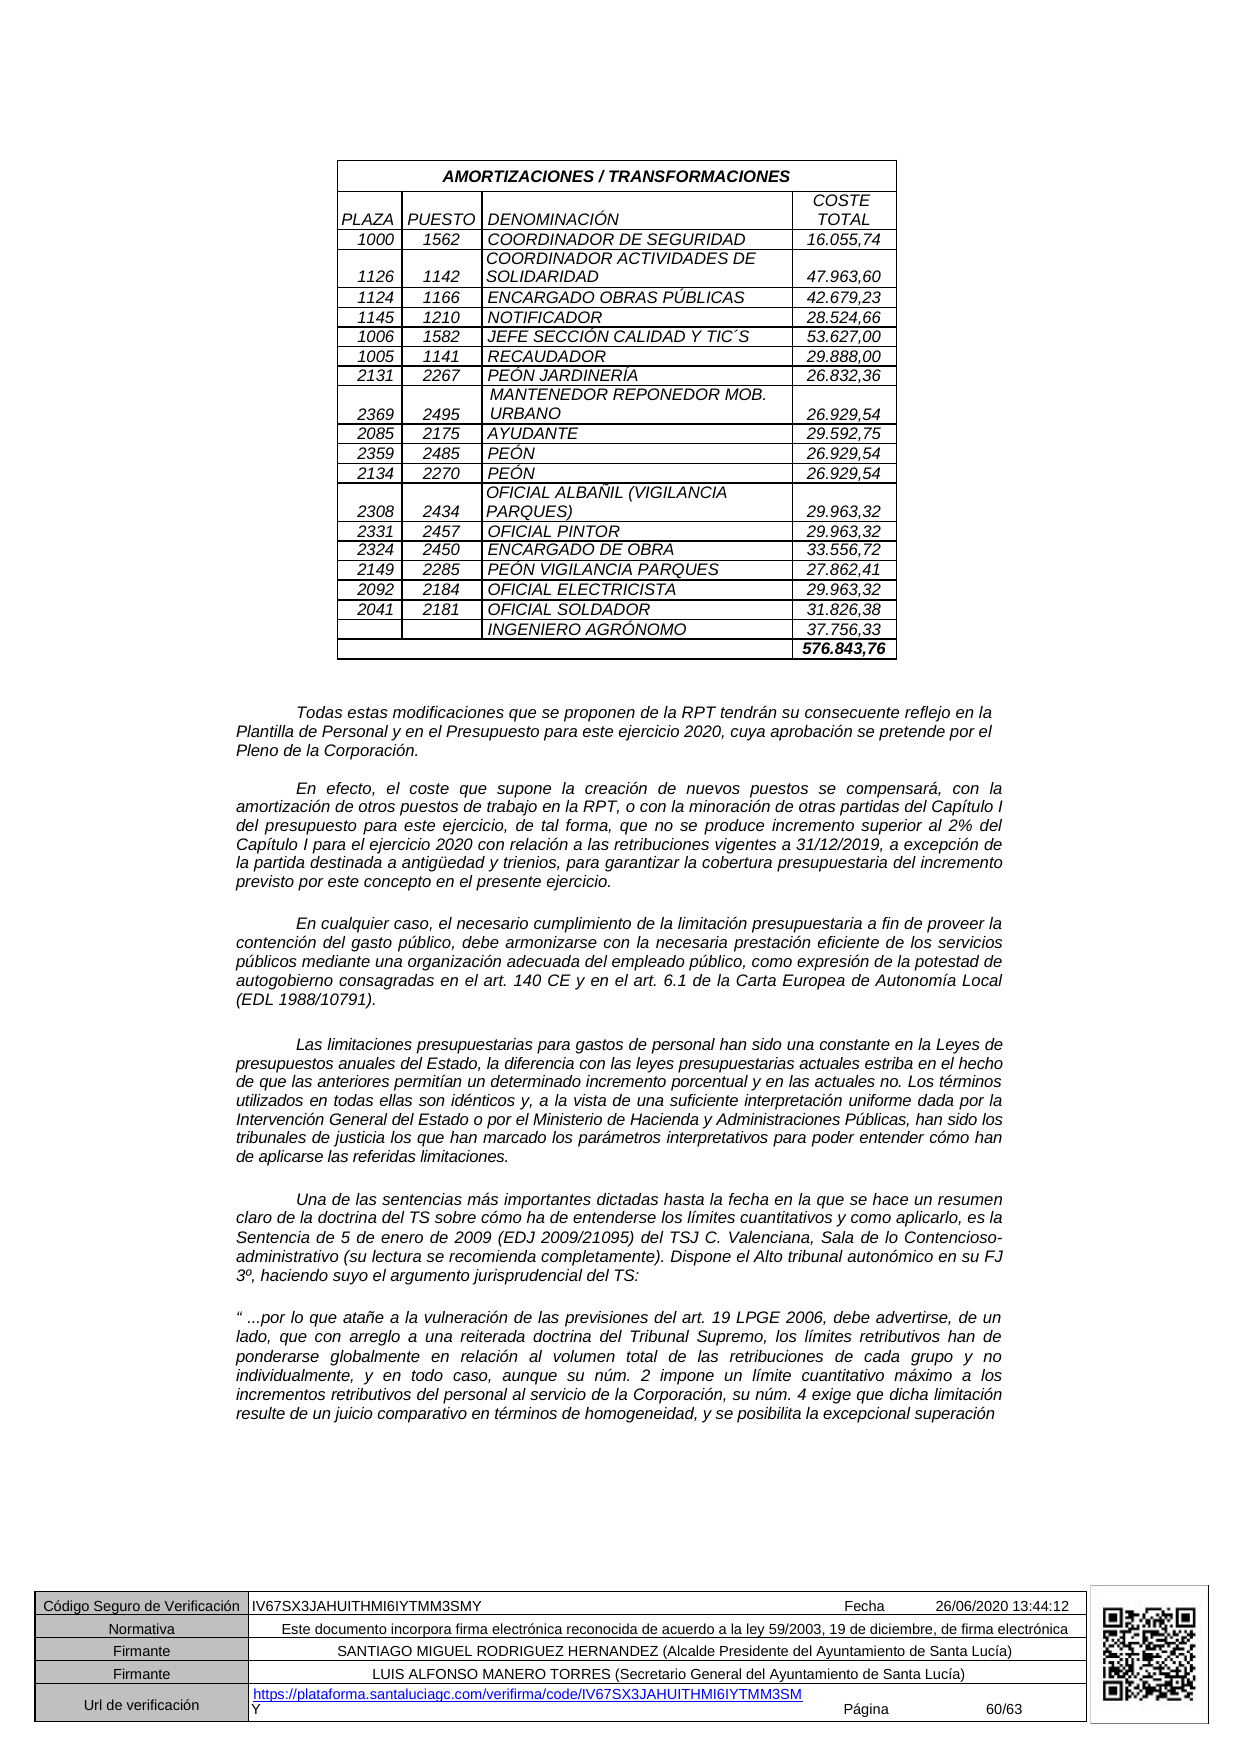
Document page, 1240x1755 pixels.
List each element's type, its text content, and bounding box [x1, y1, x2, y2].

table_cell COORDINADOR ACTIVIDADES DE SOLIDARIDAD [483, 250, 792, 286]
table_cell 1562 [403, 230, 481, 248]
table_cell OFICIAL SOLDADOR [483, 601, 792, 618]
table_cell 33.556,72 [793, 542, 896, 559]
table_cell NOTIFICADOR [483, 308, 792, 326]
table_cell 27.862,41 [793, 561, 896, 579]
table_cell Este documento incorpora firma electrónica reconocida de acuerdo a la ley 59/2003, 19 de diciembre, de firma electrónica [249, 1615, 1086, 1637]
table_cell 576.843,76 [793, 640, 896, 658]
table_cell 2434 [403, 484, 481, 521]
table_cell 2149 [338, 561, 401, 579]
table_cell Normativa [36, 1615, 248, 1637]
table_cell 2181 [403, 601, 481, 618]
table_cell 2184 [403, 581, 481, 599]
table_cell 1166 [403, 288, 481, 306]
table_cell 2085 [338, 425, 401, 442]
table_cell 2485 [403, 444, 481, 462]
table_cell [338, 640, 792, 658]
table_cell OFICIAL ALBAÑIL (VIGILANCIA PARQUES) [483, 484, 792, 521]
table_cell 29.963,32 [793, 522, 896, 540]
text Plantilla de Personal y en el Presupuesto para este ejercicio 2020, cuya aprobación se pretende por el Pleno de la Corporación. [236, 722, 1005, 760]
table_cell 29.963,32 [793, 484, 896, 521]
table_cell 1582 [403, 328, 481, 346]
table_cell https://plataforma.santaluciagc.com/verifirma/code/IV67SX3JAHUITHMI6IYTMM3SM Y Página 60/63 [249, 1684, 1086, 1721]
table_cell 2270 [403, 464, 481, 482]
table_cell [338, 620, 401, 638]
table_cell INGENIERO AGRÓNOMO [483, 620, 792, 638]
table_cell 26.832,36 [793, 367, 896, 384]
table_cell 2041 [338, 601, 401, 618]
table_cell PEÓN [483, 444, 792, 462]
table_cell SANTIAGO MIGUEL RODRIGUEZ HERNANDEZ (Alcalde Presidente del Ayuntamiento de Santa Lucía) [249, 1638, 1086, 1660]
table_cell OFICIAL ELECTRICISTA [483, 581, 792, 599]
table_cell 1000 [338, 230, 401, 248]
table_cell PEÓN VIGILANCIA PARQUES [483, 561, 792, 579]
table_cell COORDINADOR DE SEGURIDAD [483, 230, 792, 248]
table_cell LUIS ALFONSO MANERO TORRES (Secretario General del Ayuntamiento de Santa Lucía) [249, 1661, 1086, 1683]
table_cell PUESTO [403, 192, 481, 228]
text Una de las sentencias más importantes dictadas hasta la fecha en la que se hace un resumen claro de la doctrina del TS sobre cómo ha de entenderse los límites cuantitativos y como aplicarlo, es la Sentencia de 5 de enero de 2009 (EDJ 2009/21095) del TSJ C. Valenciana, Sala de lo Contencioso-administrativo (su lectura se recomienda completamente). Dispone el Alto tribunal autonómico en su FJ 3º, haciendo suyo el argumento jurisprudencial del TS: [236, 1190, 1005, 1285]
table_cell 2267 [403, 367, 481, 384]
table_cell 2369 [338, 386, 401, 423]
table_cell 1006 [338, 328, 401, 346]
table_cell DENOMINACIÓN [483, 192, 792, 228]
table_cell OFICIAL PINTOR [483, 522, 792, 540]
text “ ...por lo que atañe a la vulneración de las previsiones del art. 19 LPGE 2006, debe advertirse, de un lado, que con arreglo a una reiterada doctrina del Tribunal Supremo, los límites retributivos han de ponderarse globalmente en relación al volumen total de las retribuciones de cada grupo y no individualmente, y en todo caso, aunque su núm. 2 impone un límite cuantitativo máximo a los incrementos retributivos del personal al servicio de la Corporación, su núm. 4 exige que dicha limitación resulte de un juicio comparativo en términos de homogeneidad, y se posibilita la excepcional superación [236, 1309, 1005, 1423]
table_header AMORTIZACIONES / TRANSFORMACIONES [338, 161, 896, 191]
table_cell COSTE TOTAL [793, 192, 896, 228]
table_cell 26.929,54 [793, 444, 896, 462]
table_cell 2175 [403, 425, 481, 442]
table_cell PEÓN [483, 464, 792, 482]
text Las limitaciones presupuestarias para gastos de personal han sido una constante en la Leyes de presupuestos anuales del Estado, la diferencia con las leyes presupuestarias actuales estriba en el hecho de que las anteriores permitían un determinado incremento porcentual y en las actuales no. Los términos utilizados en todas ellas son idénticos y, a la vista de una suficiente interpretación uniforme dada por la Intervención General del Estado o por el Ministerio de Hacienda y Administraciones Públicas, han sido los tribunales de justicia los que han marcado los parámetros interpretativos para poder entender cómo han de aplicarse las referidas limitaciones. [236, 1036, 1005, 1166]
table_cell Url de verificación [36, 1684, 248, 1721]
table_cell 2450 [403, 542, 481, 559]
table_cell 28.524,66 [793, 308, 896, 326]
table_cell 29.963,32 [793, 581, 896, 599]
table_cell 47.963,60 [793, 250, 896, 286]
table_cell 29.592,75 [793, 425, 896, 442]
table_cell ENCARGADO DE OBRA [483, 542, 792, 559]
table_cell 31.826,38 [793, 601, 896, 618]
table_cell PLAZA [338, 192, 401, 228]
table_cell AYUDANTE [483, 425, 792, 442]
table_cell 26.929,54 [793, 464, 896, 482]
table_cell 2457 [403, 522, 481, 540]
table_cell [403, 620, 481, 638]
table_cell 2285 [403, 561, 481, 579]
table_cell 1126 [338, 250, 401, 286]
table_cell 2134 [338, 464, 401, 482]
table_cell 16.055,74 [793, 230, 896, 248]
table_cell 2359 [338, 444, 401, 462]
table_cell ENCARGADO OBRAS PÚBLICAS [483, 288, 792, 306]
table_cell 2331 [338, 522, 401, 540]
table_cell MANTENEDOR REPONEDOR MOB. URBANO [483, 386, 792, 423]
table_cell 1141 [403, 347, 481, 365]
table_cell Firmante [36, 1661, 248, 1683]
table_cell 2092 [338, 581, 401, 599]
table_header Código Seguro de Verificación [36, 1592, 248, 1614]
text En cualquier caso, el necesario cumplimiento de la limitación presupuestaria a fin de proveer la contención del gasto público, debe armonizarse con la necesaria prestación eficiente de los servicios públicos mediante una organización adecuada del empleado público, como expresión de la potestad de autogobierno consagradas en el art. 140 CE y en el art. 6.1 de la Carta Europea de Autonomía Local (EDL 1988/10791). [236, 914, 1005, 1009]
table_cell 2324 [338, 542, 401, 559]
text En efecto, el coste que supone la creación de nuevos puestos se compensará, con la amortización de otros puestos de trabajo en la RPT, o con la minoración de otras partidas del Capítulo I del presupuesto para este ejercicio, de tal forma, que no se produce incremento superior al 2% del Capítulo I para el ejercicio 2020 con relación a las retribuciones vigentes a 31/12/2019, a excepción de la partida destinada a antigüedad y trienios, para garantizar la cobertura presupuestaria del incremento previsto por este concepto en el presente ejercicio. [236, 779, 1005, 891]
table_cell 2495 [403, 386, 481, 423]
table_cell 2308 [338, 484, 401, 521]
table_cell 37.756,33 [793, 620, 896, 638]
table_header IV67SX3JAHUITHMI6IYTMM3SMY Fecha 26/06/2020 13:44:12 [249, 1592, 1086, 1614]
table_cell 1005 [338, 347, 401, 365]
table_cell 29.888,00 [793, 347, 896, 365]
text Todas estas modificaciones que se proponen de la RPT tendrán su consecuente reflejo en la [296, 703, 1147, 722]
table_cell 1145 [338, 308, 401, 326]
table_cell 53.627,00 [793, 328, 896, 346]
table_cell JEFE SECCIÓN CALIDAD Y TIC´S [483, 328, 792, 346]
table_cell 1142 [403, 250, 481, 286]
table_cell PEÓN JARDINERÍA [483, 367, 792, 384]
table_cell 1210 [403, 308, 481, 326]
table_cell 1124 [338, 288, 401, 306]
table_cell RECAUDADOR [483, 347, 792, 365]
table_cell 2131 [338, 367, 401, 384]
table_cell Firmante [36, 1638, 248, 1660]
table_cell 42.679,23 [793, 288, 896, 306]
table_cell 26.929,54 [793, 386, 896, 423]
